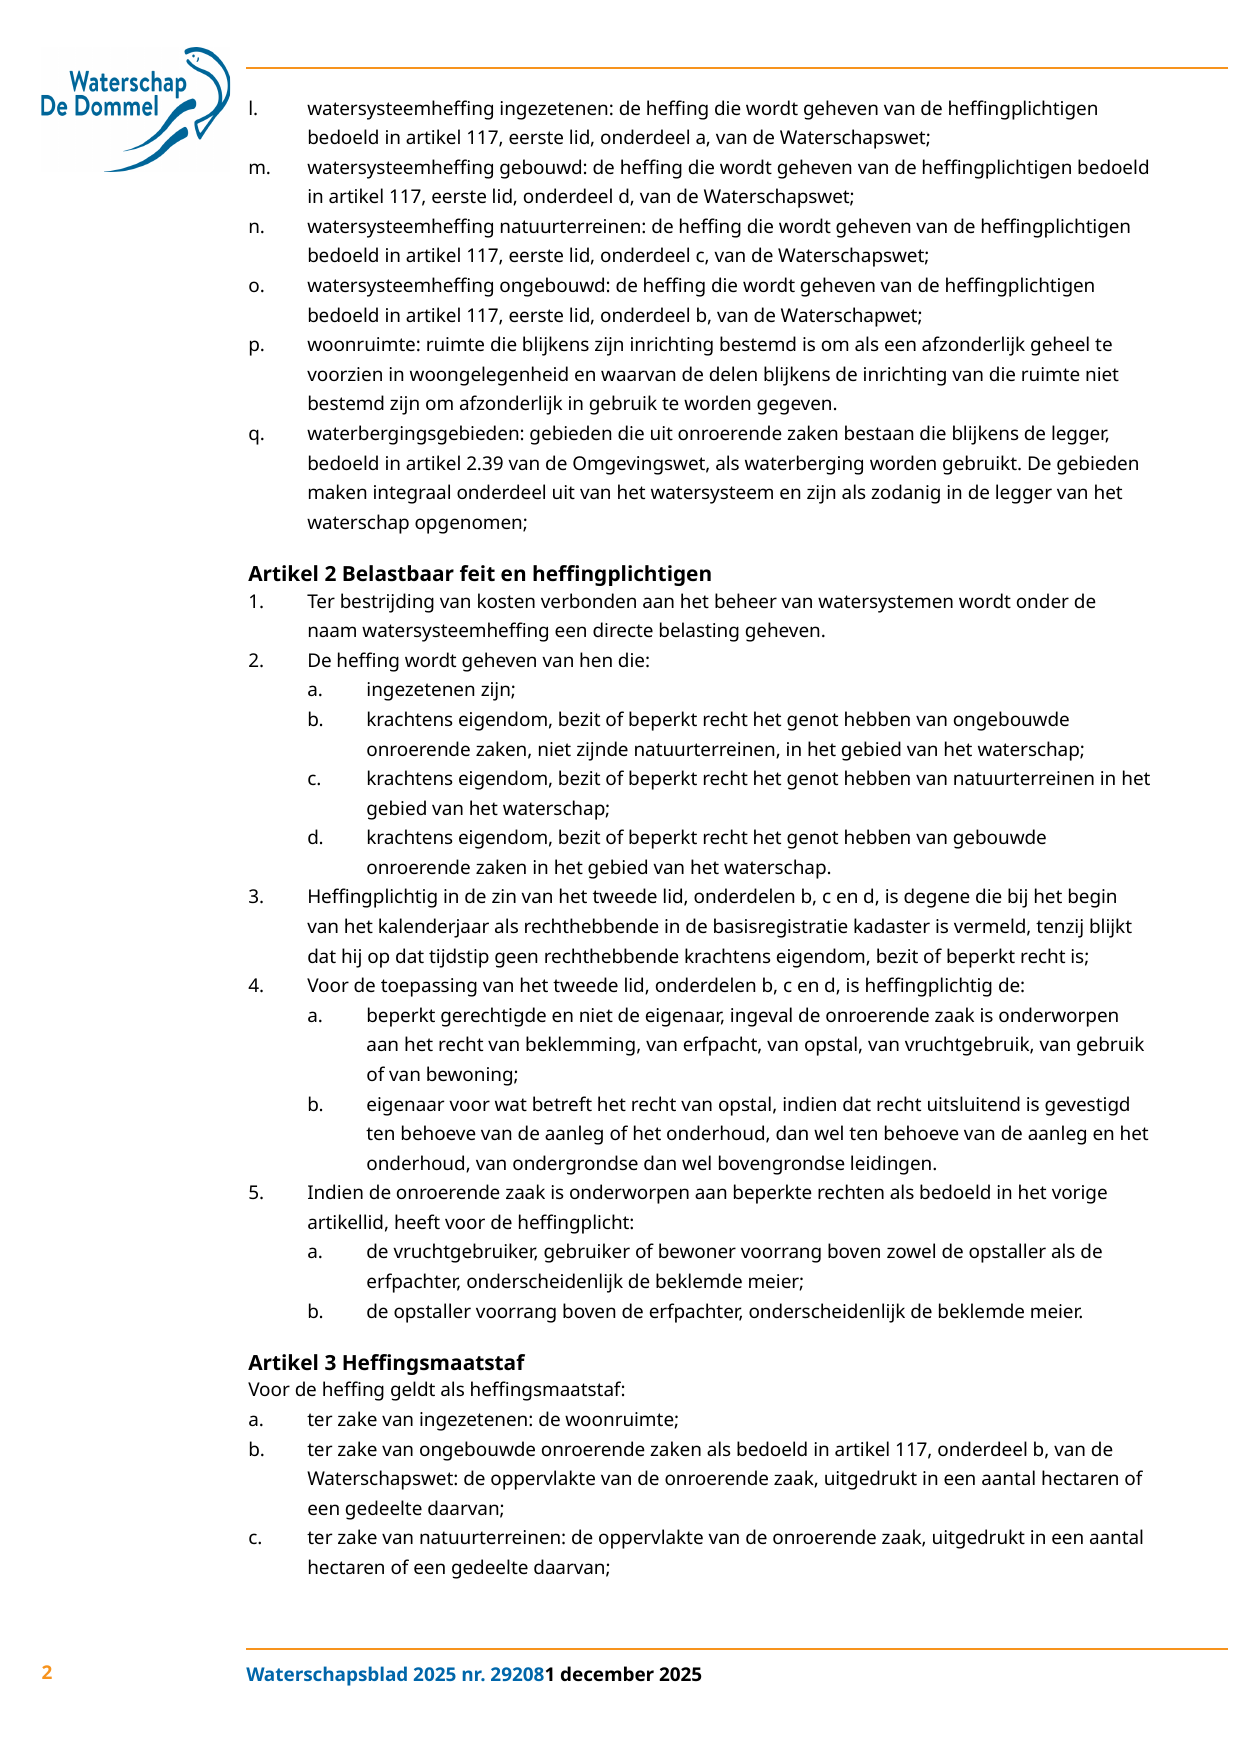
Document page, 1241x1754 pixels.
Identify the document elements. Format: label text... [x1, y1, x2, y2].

list Voor de toepassing van het tweede lid, onderdelen b, c en d, is heffingplichtig de: [248, 972, 1152, 998]
list waterbergingsgebieden: gebieden die uit onroerende zaken bestaan die blijkens de legger, bedoeld in artikel 2.39 van de Omgevingswet, als waterberging worden gebruikt. De gebieden maken integraal onderdeel uit van het watersysteem en zijn als zodanig in de legger van het waterschap opgenomen; [248, 420, 1152, 535]
list de opstaller voorrang boven de erfpachter, onderscheidenlijk de beklemde meier. [307, 1298, 1152, 1323]
list Heffingplichtig in de zin van het tweede lid, onderdelen b, c en d, is degene die bij het begin van het kalenderjaar als rechthebbende in de basisregistratie kadaster is vermeld, tenzij blijkt dat hij op dat tijdstip geen rechthebbende krachtens eigendom, bezit of beperkt recht is; [248, 884, 1152, 968]
list ingezetenen zijn; [307, 677, 1152, 702]
list krachtens eigendom, bezit of beperkt recht het genot hebben van natuurterreinen in het gebied van het waterschap; [307, 765, 1152, 821]
list De heffing wordt geheven van hen die: [248, 647, 1152, 673]
list Indien de onroerende zaak is onderworpen aan beperkte rechten als bedoeld in het vorige artikellid, heeft voor de heffingplicht: [248, 1179, 1152, 1235]
text Voor de heffing geldt als heffingsmaatstaf: [248, 1377, 1152, 1402]
text Artikel 3 Heffingsmaatstaf [248, 1348, 1152, 1377]
list krachtens eigendom, bezit of beperkt recht het genot hebben van gebouwde onroerende zaken in het gebied van het waterschap. [307, 824, 1152, 880]
list Ter bestrijding van kosten verbonden aan het beheer van watersystemen wordt onder de naam watersysteemheffing een directe belasting geheven. [248, 588, 1152, 643]
picture [41, 47, 231, 172]
picture [198, 118, 210, 131]
list ter zake van natuurterreinen: de oppervlakte van de onroerende zaak, uitgedrukt in een aantal hectaren of een gedeelte daarvan; [248, 1524, 1152, 1580]
picture [204, 47, 231, 76]
text Artikel 2 Belastbaar feit en heffingplichtigen [248, 559, 1152, 588]
list beperkt gerechtigde en niet de eigenaar, ingeval de onroerende zaak is onderworpen aan het recht van beklemming, van erfpacht, van opstal, van vruchtgebruik, van gebruik of van bewoning; [307, 1002, 1152, 1087]
list woonruimte: ruimte die blijkens zijn inrichting bestemd is om als een afzonderlijk geheel te voorzien in woongelegenheid en waarvan de delen blijkens de inrichting van die ruimte niet bestemd zijn om afzonderlijk in gebruik te worden gegeven. [248, 331, 1152, 416]
list watersysteemheffing ongebouwd: de heffing die wordt geheven van de heffingplichtigen bedoeld in artikel 117, eerste lid, onderdeel b, van de Waterschapwet; [248, 272, 1152, 328]
list watersysteemheffing natuurterreinen: de heffing die wordt geheven van de heffingplichtigen bedoeld in artikel 117, eerste lid, onderdeel c, van de Waterschapswet; [248, 213, 1152, 268]
list eigenaar voor wat betreft het recht van opstal, indien dat recht uitsluitend is gevestigd ten behoeve van de aanleg of het onderhoud, dan wel ten behoeve van de aanleg en het onderhoud, van ondergrondse dan wel bovengrondse leidingen. [307, 1091, 1152, 1176]
list ter zake van ingezetenen: de woonruimte; [248, 1406, 1152, 1432]
list watersysteemheffing ingezetenen: de heffing die wordt geheven van de heffingplichtigen bedoeld in artikel 117, eerste lid, onderdeel a, van de Waterschapswet; [248, 95, 1152, 150]
list krachtens eigendom, bezit of beperkt recht het genot hebben van ongebouwde onroerende zaken, niet zijnde natuurterreinen, in het gebied van het waterschap; [307, 706, 1152, 761]
picture [45, 99, 51, 111]
list de vruchtgebruiker, gebruiker of bewoner voorrang boven zowel de opstaller als de erfpachter, onderscheidenlijk de beklemde meier; [307, 1239, 1152, 1294]
list ter zake van ongebouwde onroerende zaken als bedoeld in artikel 117, onderdeel b, van de Waterschapswet: de oppervlakte van de onroerende zaak, uitgedrukt in een aantal hectaren of een gedeelte daarvan; [248, 1436, 1152, 1521]
list watersysteemheffing gebouwd: de heffing die wordt geheven van de heffingplichtigen bedoeld in artikel 117, eerste lid, onderdeel d, van de Waterschapswet; [248, 154, 1152, 209]
